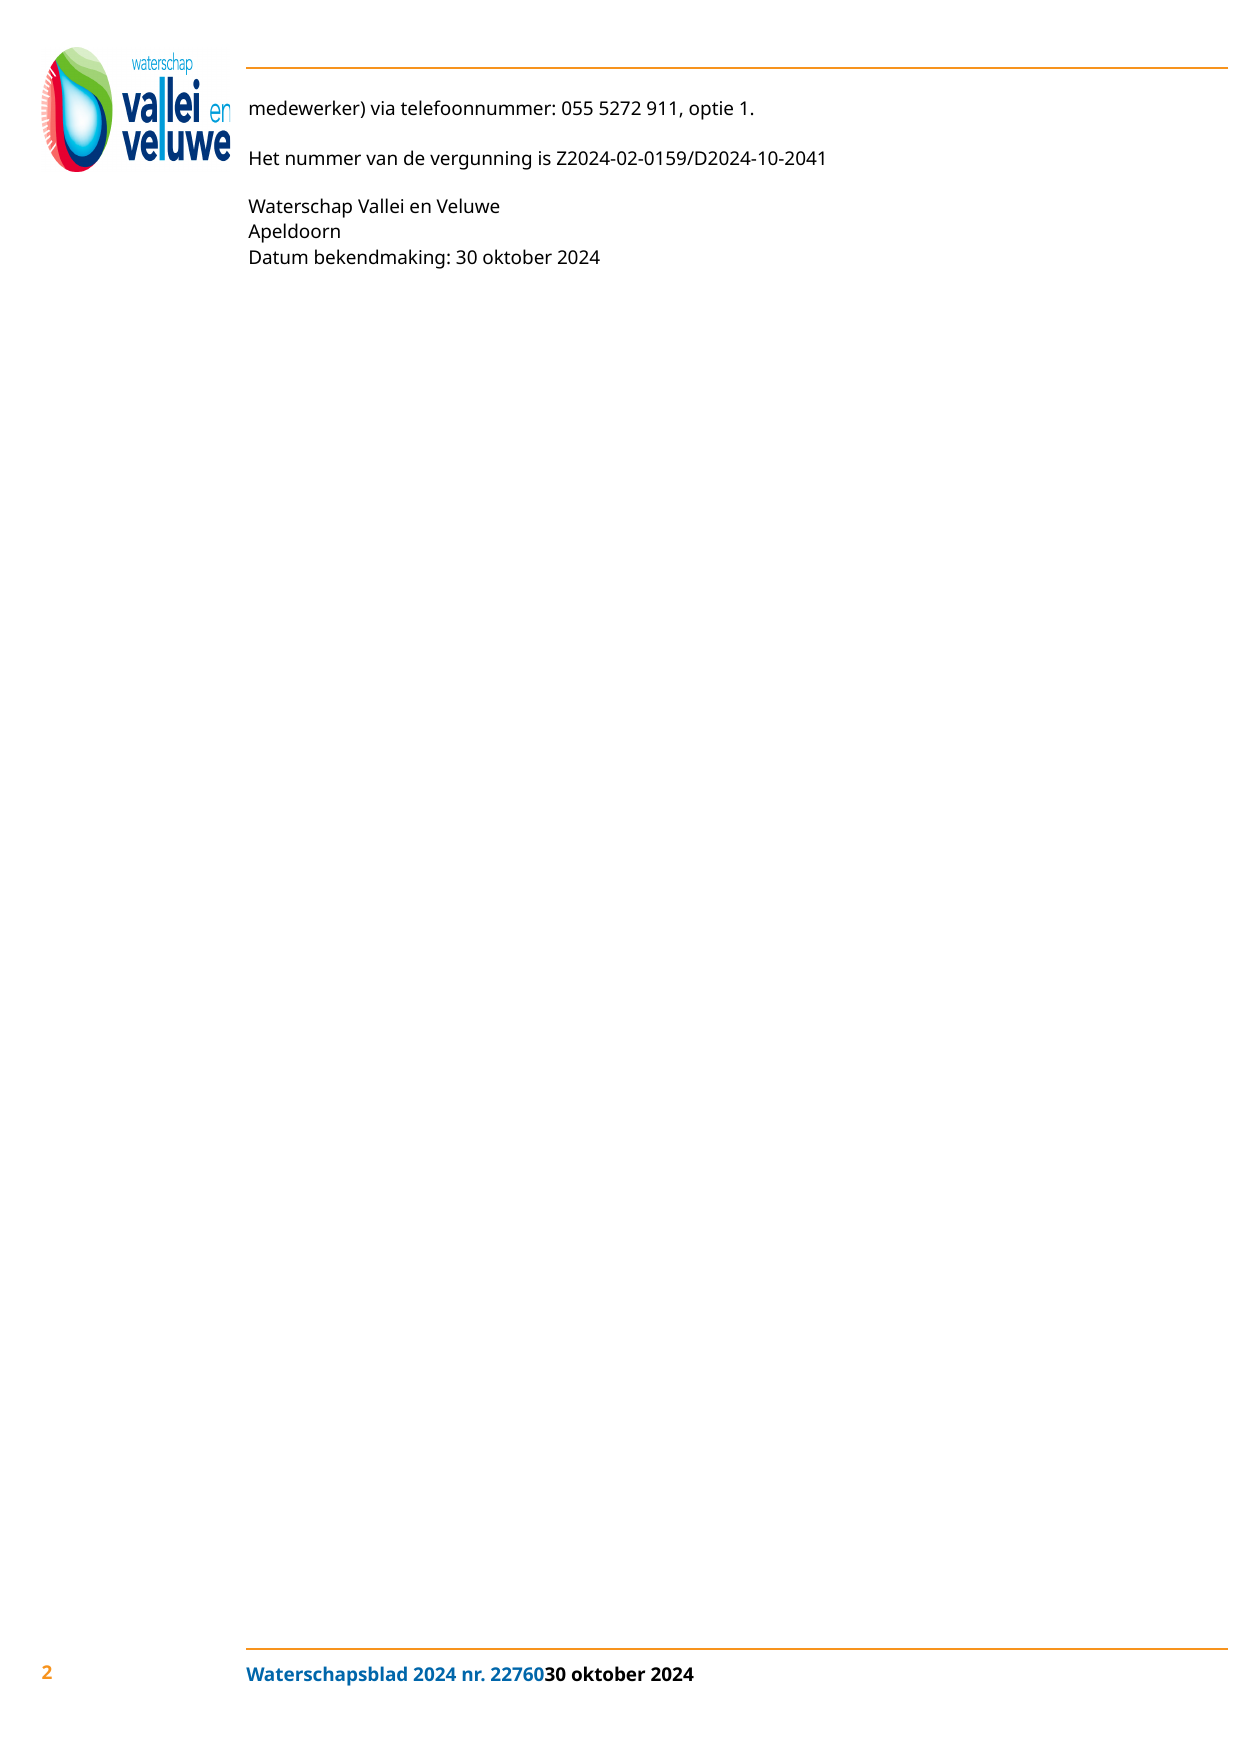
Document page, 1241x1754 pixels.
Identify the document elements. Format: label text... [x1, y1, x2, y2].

text Het nummer van de vergunning is Z2024-02-0159/D2024-10-2041 [248, 145, 1152, 171]
text medewerker) via telefoonnummer: 055 5272 911, optie 1. [248, 95, 1152, 121]
text Waterschap Vallei en Veluwe [248, 193, 1152, 219]
text Datum bekendmaking: 30 oktober 2024 [248, 244, 1152, 270]
picture [41, 47, 231, 172]
text Apeldoorn [248, 219, 1152, 244]
